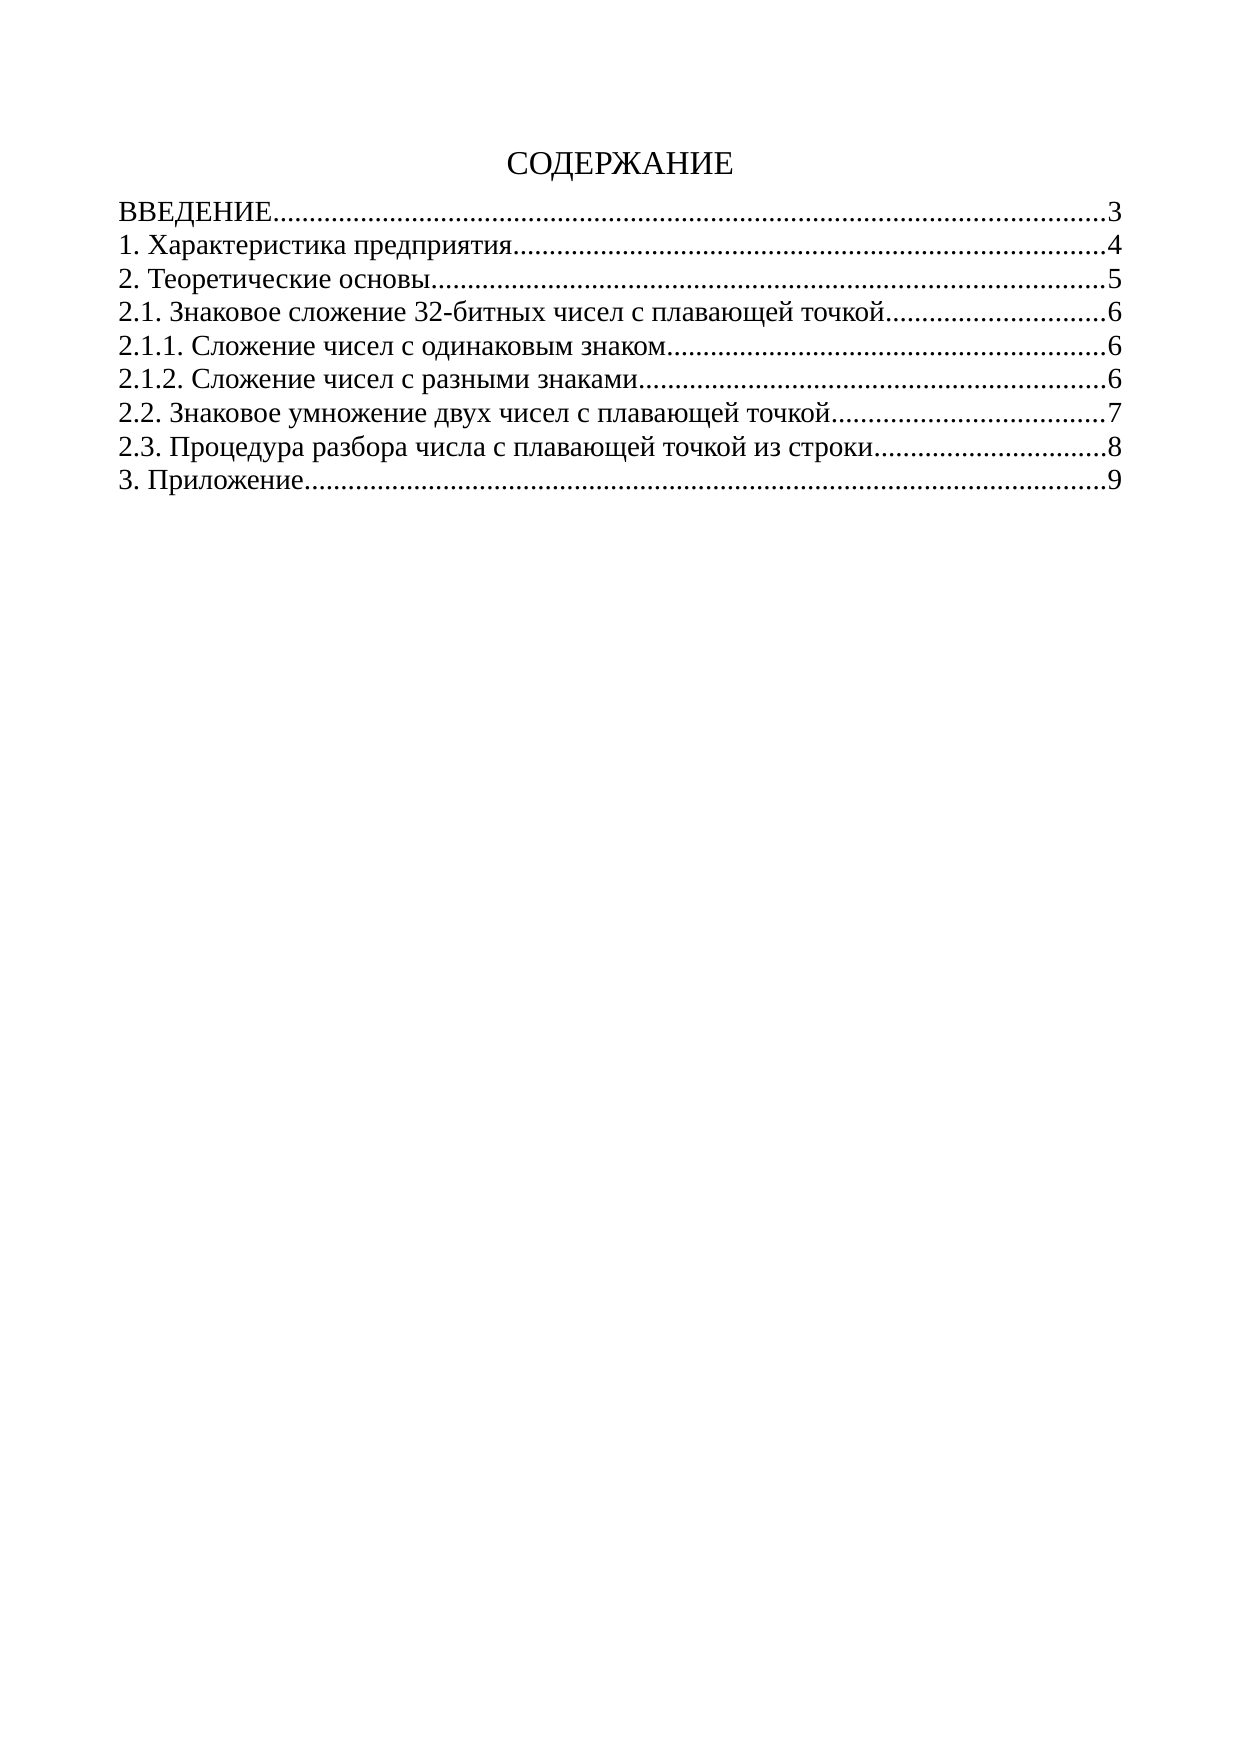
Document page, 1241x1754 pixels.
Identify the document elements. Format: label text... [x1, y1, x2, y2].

text 2.1. Знаковое сложение 32-битных чисел с плавающей точкой 6 [118, 294, 1122, 328]
text 2.1.2. Сложение чисел с разными знаками 6 [118, 362, 1122, 395]
text 2. Теоретические основы 5 [118, 261, 1122, 294]
text 2.1.1. Сложение чисел с одинаковым знаком 6 [118, 328, 1122, 362]
text ВВЕДЕНИЕ 3 [118, 194, 1122, 227]
text 2.2. Знаковое умножение двух чисел с плавающей точкой 7 [118, 395, 1122, 429]
text 3. Приложение 9 [118, 462, 1122, 496]
text 2.3. Процедура разбора числа с плавающей точкой из строки 8 [118, 429, 1122, 462]
subtitle СОДЕРЖАНИЕ [118, 143, 1122, 181]
text 1. Характеристика предприятия 4 [118, 227, 1122, 261]
